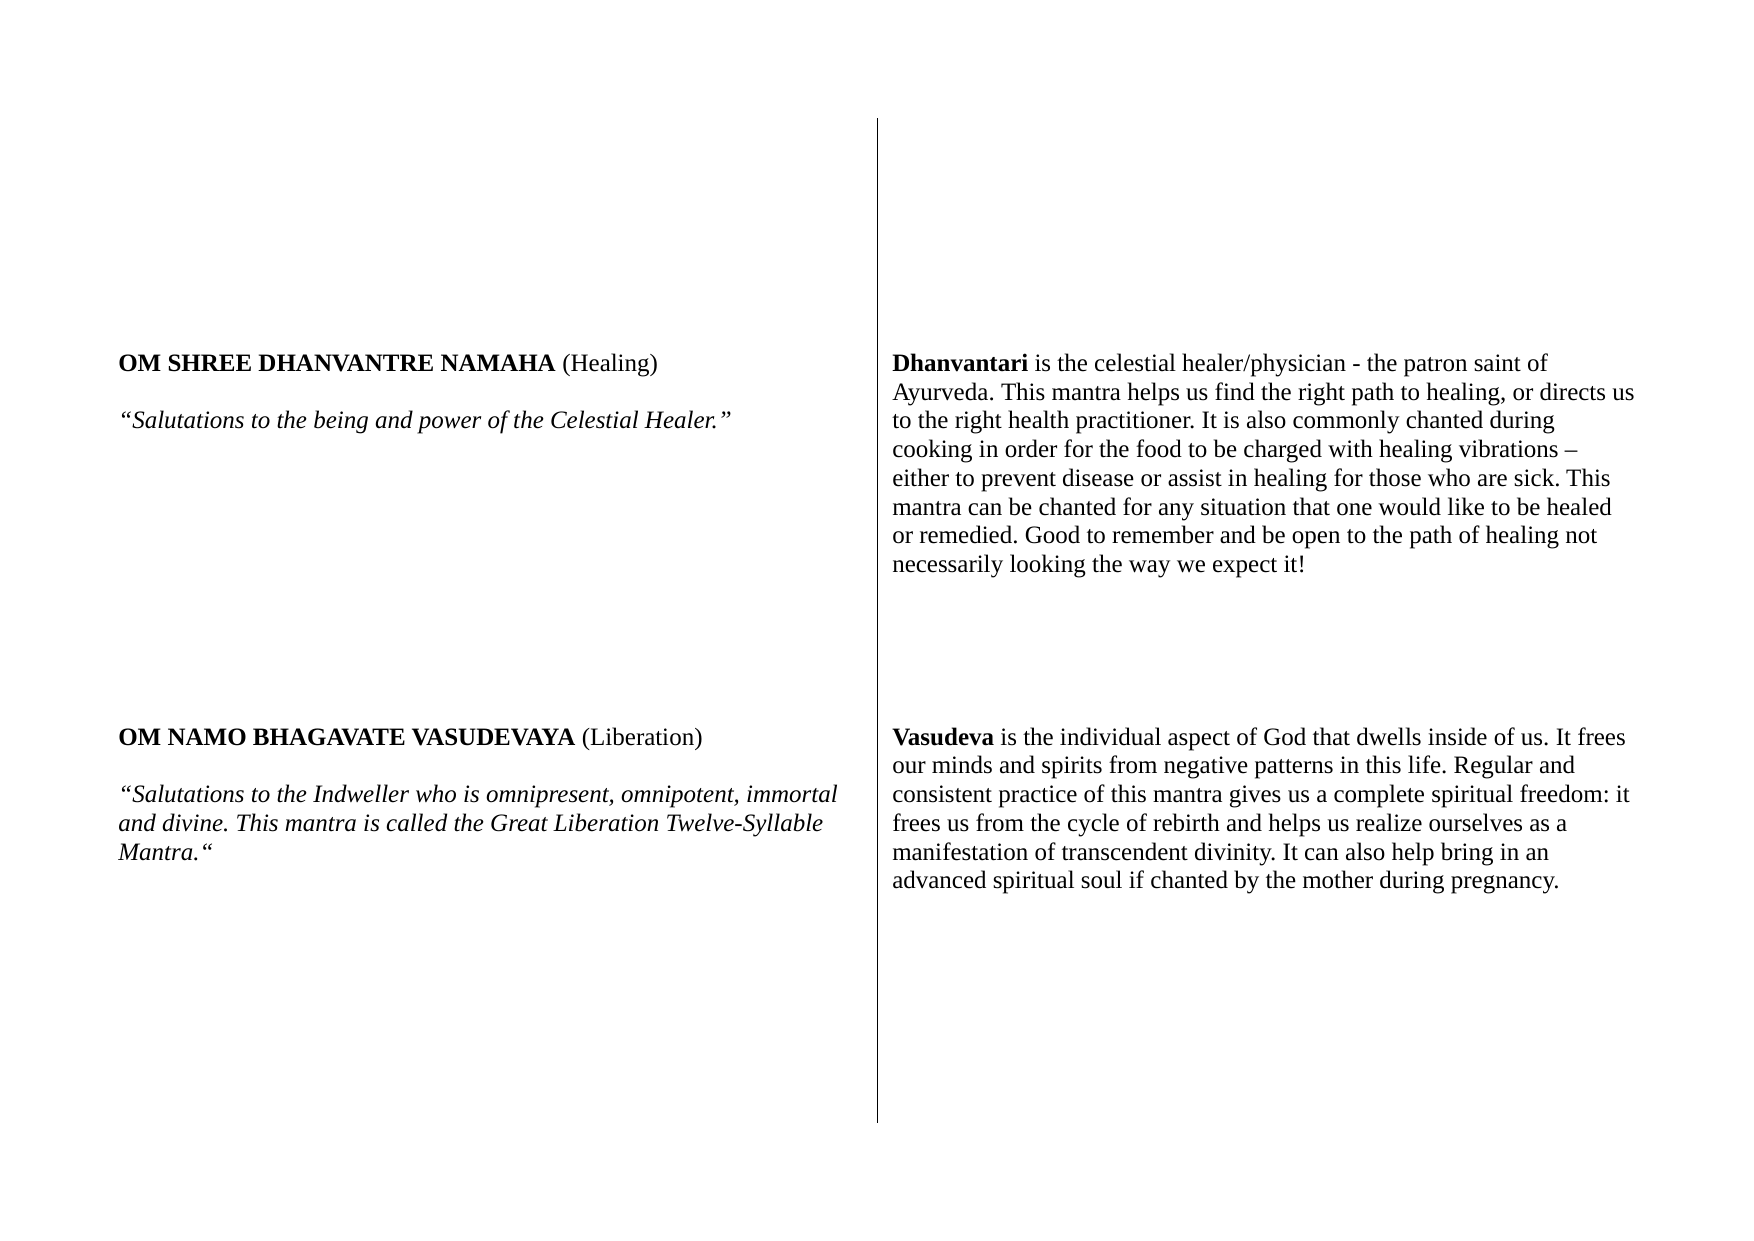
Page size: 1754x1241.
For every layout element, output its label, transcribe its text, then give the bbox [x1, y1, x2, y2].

text Dhanvantari is the celestial healer/physician - the patron saint of Ayurveda. This mantra helps us find the right path to healing, or directs us to the right health practitioner. It is also commonly chanted during cooking in order for the food to be charged with healing vibrations – either to prevent disease or assist in healing for those who are sick. This mantra can be chanted for any situation that one would like to be healed or remedied. Good to remember and be open to the path of healing not necessarily looking the way we expect it! [892, 348, 1636, 578]
text OM SHREE DHANVANTRE NAMAHA (Healing) [118, 348, 862, 377]
text “Salutations to the being and power of the Celestial Healer.” [118, 406, 862, 434]
text OM NAMO BHAGAVATE VASUDEVAYA (Liberation) [118, 722, 862, 751]
text “Salutations to the Indweller who is omnipresent, omnipotent, immortal and divine. This mantra is called the Great Liberation Twelve-Syllable Mantra.“ [118, 779, 862, 866]
text Vasudeva is the individual aspect of God that dwells inside of us. It frees our minds and spirits from negative patterns in this life. Regular and consistent practice of this mantra gives us a complete spiritual freedom: it frees us from the cycle of rebirth and helps us realize ourselves as a manifestation of transcendent divinity. It can also help bring in an advanced spiritual soul if chanted by the mother during pregnancy. [892, 722, 1636, 894]
